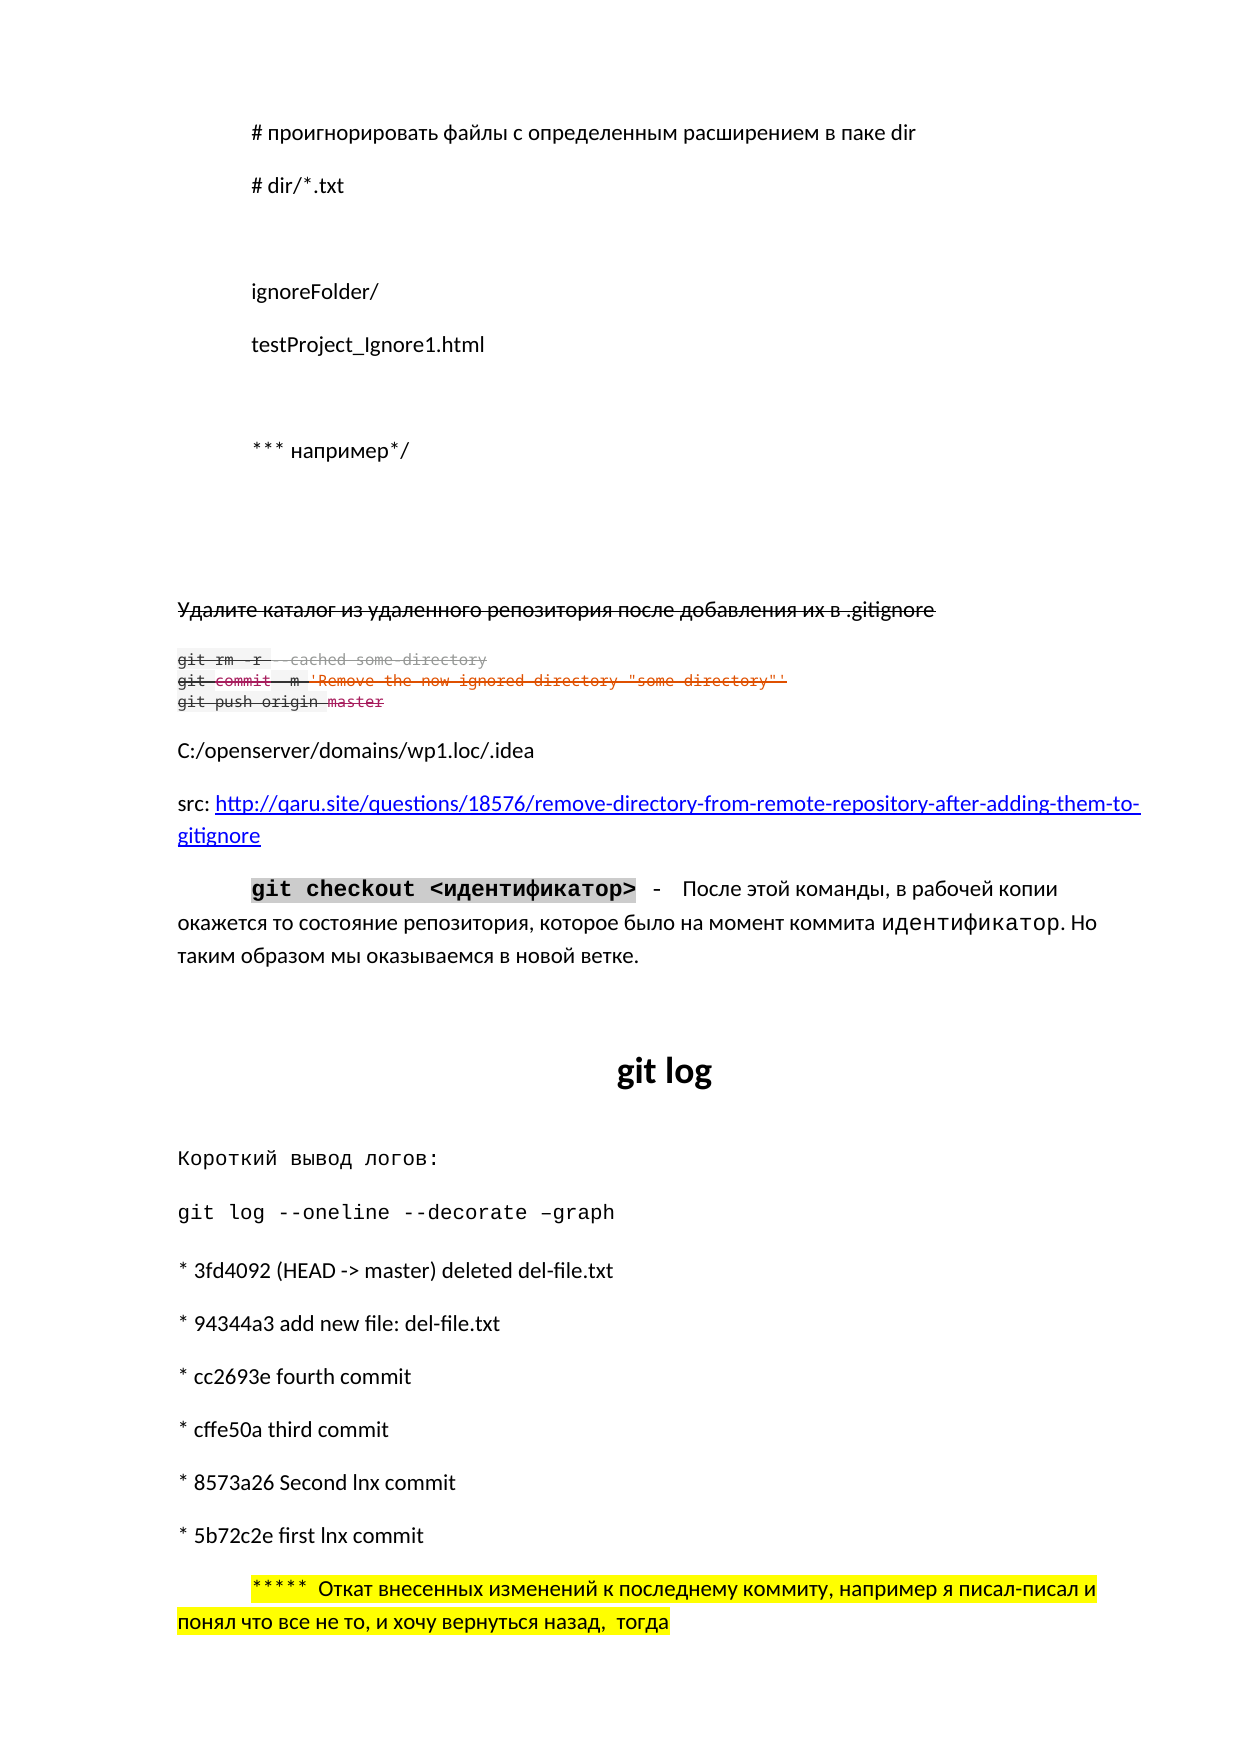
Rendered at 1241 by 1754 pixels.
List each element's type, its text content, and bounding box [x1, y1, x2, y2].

text * 8573a26 Second lnx commit [177, 1468, 1152, 1497]
text git commit -m 'Remove the now ignored directory "some-directory"' [177, 669, 1152, 691]
text git checkout <идентификатор> - После этой команды, в рабочей копии окажется то состояние репозитория, которое было на момент коммита идентификатор. Но таким образом мы оказываемся в новой ветке. [177, 874, 1152, 969]
text * 94344a3 add new file: del-file.txt [177, 1309, 1152, 1337]
text ignoreFolder/ [177, 277, 1152, 305]
text git log --oneline --decorate –graph [177, 1202, 1152, 1226]
text C:/openserver/domains/wp1.loc/.idea [177, 736, 1152, 764]
text # dir/*.txt [177, 171, 1152, 199]
text git push origin master [177, 691, 1152, 712]
text Удалите каталог из удаленного репозитория после добавления их в .gitignore [177, 595, 1152, 623]
text * cc2693e fourth commit [177, 1362, 1152, 1391]
text *** например*/ [177, 436, 1152, 464]
text * cffe50a third commit [177, 1416, 1152, 1443]
text src: http://qaru.site/questions/18576/remove-directory-from-remote-repository-after-adding-them-to-gitignore [177, 789, 1152, 849]
text # проигнорировать файлы с определенным расширением в паке dir [177, 118, 1152, 146]
text git rm -r --cached some-directory [177, 648, 1152, 669]
text Короткий вывод логов: [177, 1148, 1152, 1171]
text * 3fd4092 (HEAD -> master) deleted del-file.txt [177, 1256, 1152, 1284]
text ***** Откат внесенных изменений к последнему коммиту, например я писал-писал и понял что все не то, и хочу вернуться назад, тогда [177, 1574, 1152, 1635]
text git log [177, 1047, 1152, 1093]
text testProject_Ignore1.html [177, 330, 1152, 358]
text * 5b72c2e first lnx commit [177, 1522, 1152, 1549]
